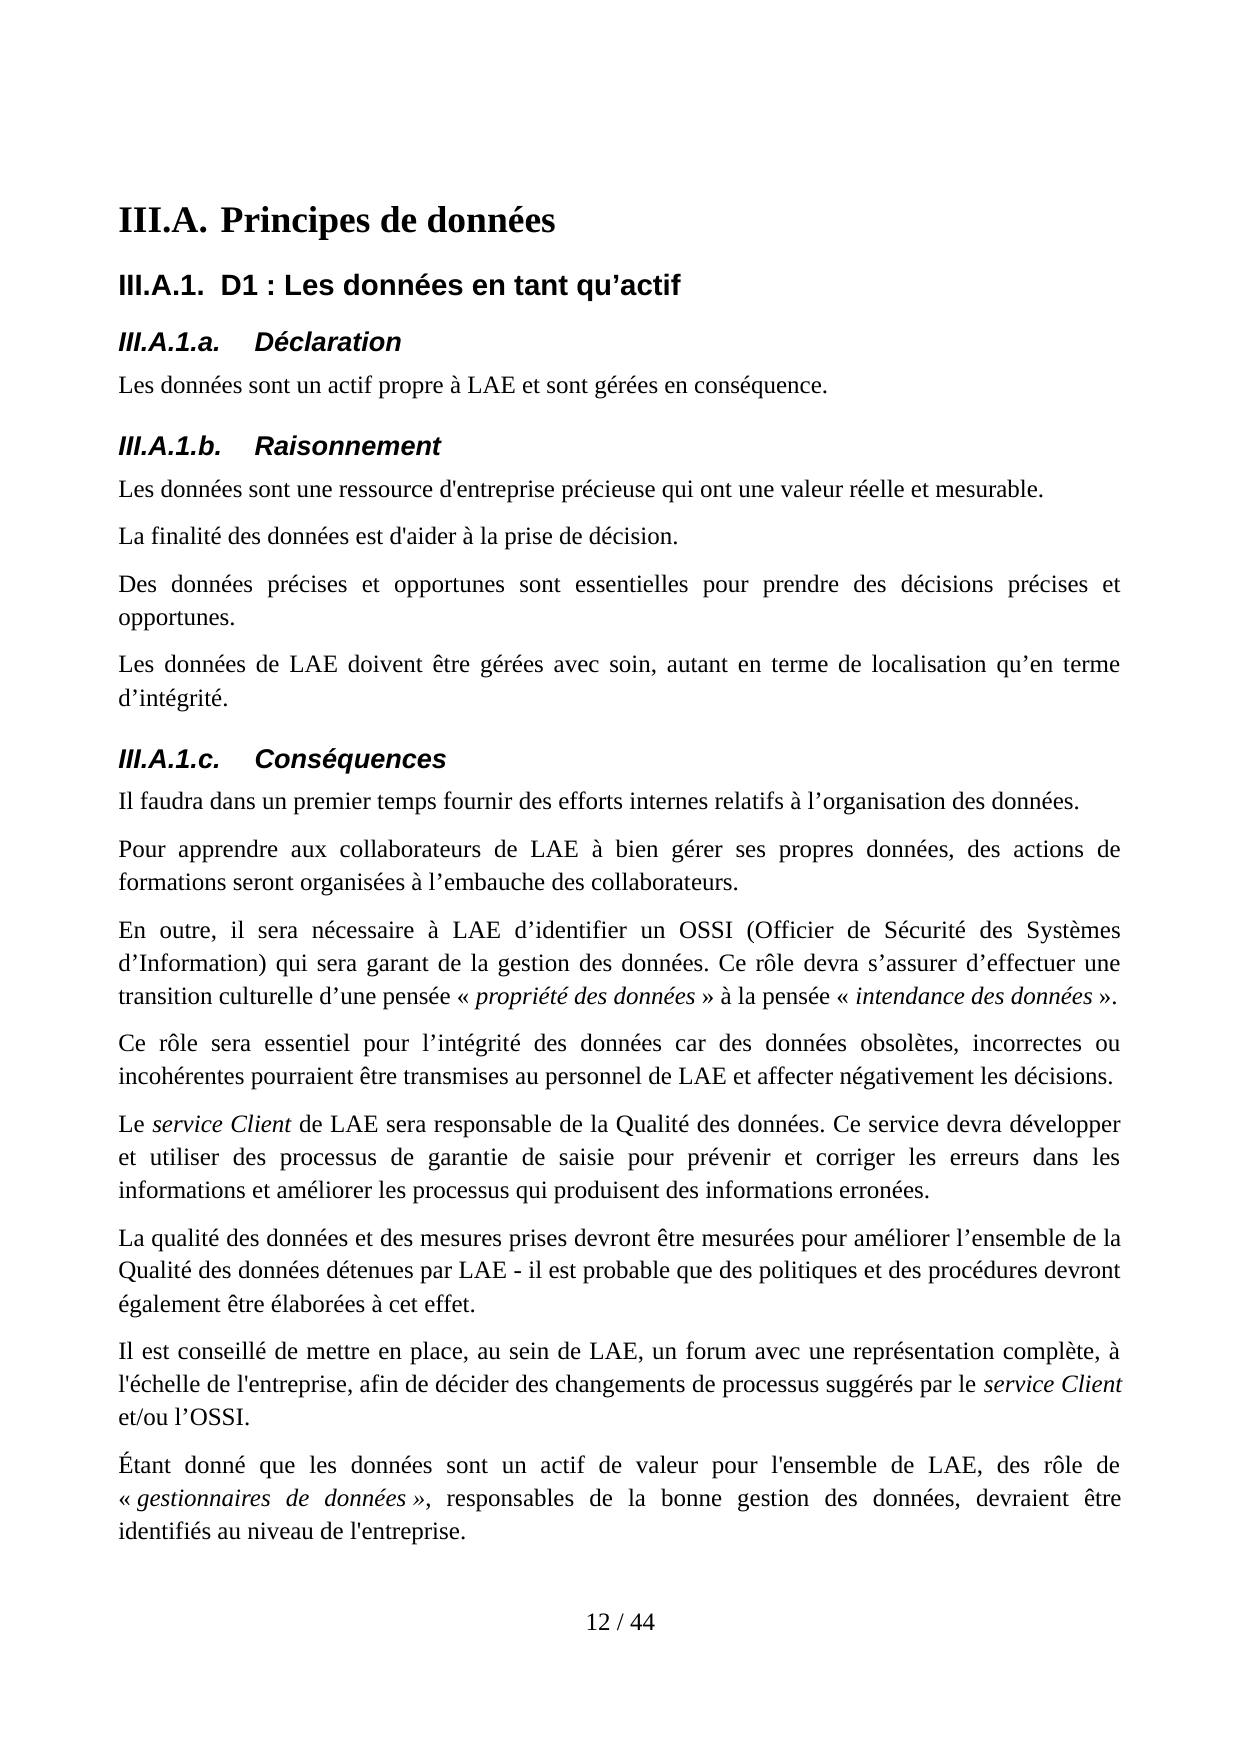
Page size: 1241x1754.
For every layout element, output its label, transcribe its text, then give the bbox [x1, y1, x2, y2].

subtitle Déclaration [118, 326, 1122, 357]
text Le service Client de LAE sera responsable de la Qualité des données. Ce service devra développer et utiliser des processus de garantie de saisie pour prévenir et corriger les erreurs dans les informations et améliorer les processus qui produisent des informations erronées. [118, 1109, 1122, 1204]
subtitle D1 : Les données en tant qu’actif [118, 267, 1122, 301]
text Il faudra dans un premier temps fournir des efforts internes relatifs à l’organisation des données. [118, 786, 1122, 815]
text Les données de LAE doivent être gérées avec soin, autant en terme de localisation qu’en terme d’intégrité. [118, 649, 1122, 711]
text La qualité des données et des mesures prises devront être mesurées pour améliorer l’ensemble de la Qualité des données détenues par LAE - il est probable que des politiques et des procédures devront également être élaborées à cet effet. [118, 1223, 1122, 1317]
text Des données précises et opportunes sont essentielles pour prendre des décisions précises et opportunes. [118, 569, 1122, 631]
text Ce rôle sera essentiel pour l’intégrité des données car des données obsolètes, incorrectes ou incohérentes pourraient être transmises au personnel de LAE et affecter négativement les décisions. [118, 1028, 1122, 1090]
text Les données sont un actif propre à LAE et sont gérées en conséquence. [118, 370, 1122, 399]
subtitle Principes de données [118, 197, 1122, 240]
text La finalité des données est d'aider à la prise de décision. [118, 521, 1122, 550]
text Il est conseillé de mettre en place, au sein de LAE, un forum avec une représentation complète, à l'échelle de l'entreprise, afin de décider des changements de processus suggérés par le service Client et/ou l’OSSI. [118, 1336, 1122, 1431]
text Pour apprendre aux collaborateurs de LAE à bien gérer ses propres données, des actions de formations seront organisées à l’embauche des collaborateurs. [118, 834, 1122, 896]
subtitle Conséquences [118, 743, 1122, 774]
subtitle Raisonnement [118, 430, 1122, 461]
text En outre, il sera nécessaire à LAE d’identifier un OSSI (Officier de Sécurité des Systèmes d’Information) qui sera garant de la gestion des données. Ce rôle devra s’assurer d’effectuer une transition culturelle d’une pensée « propriété des données » à la pensée « intendance des données ». [118, 915, 1122, 1009]
text Étant donné que les données sont un actif de valeur pour l'ensemble de LAE, des rôle de « gestionnaires de données », responsables de la bonne gestion des données, devraient être identifiés au niveau de l'entreprise. [118, 1450, 1122, 1545]
text Les données sont une ressource d'entreprise précieuse qui ont une valeur réelle et mesurable. [118, 474, 1122, 502]
